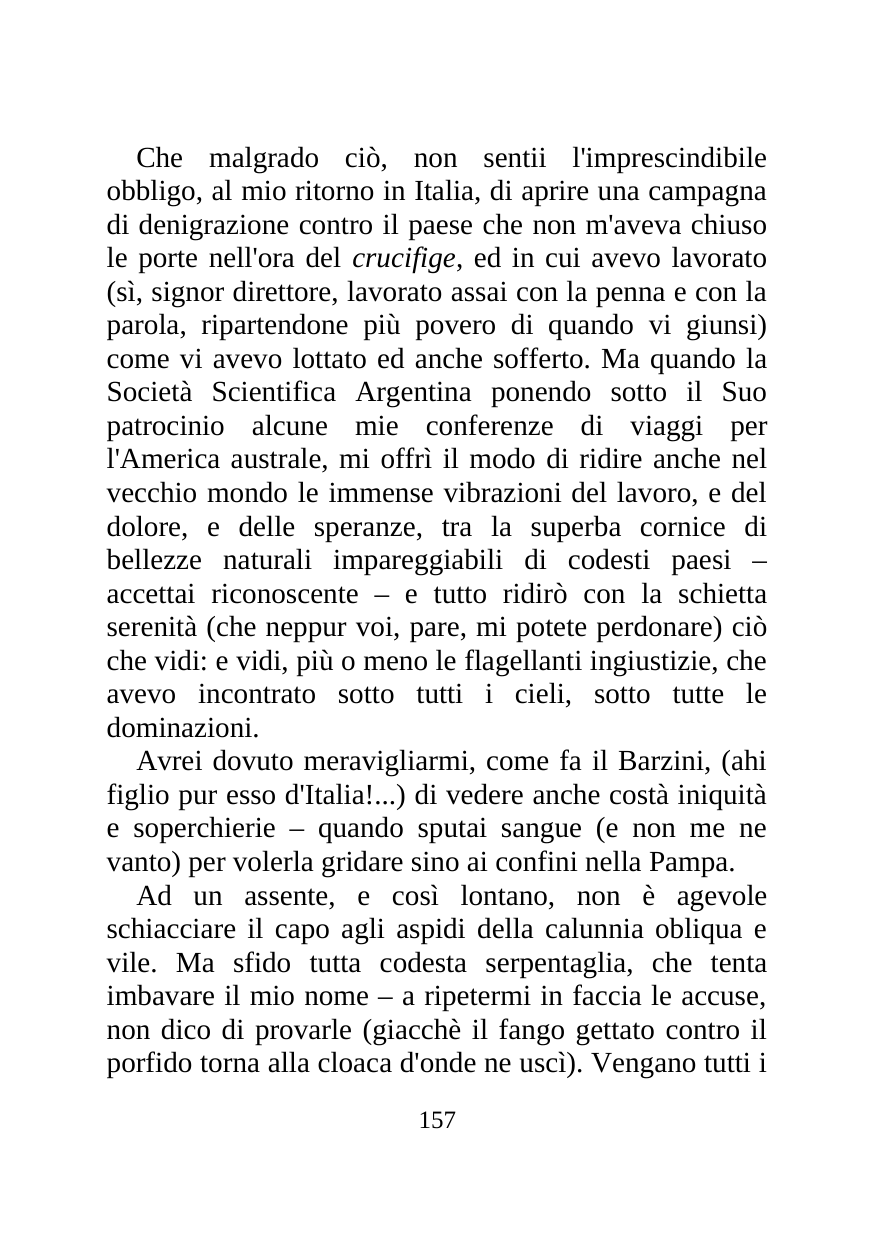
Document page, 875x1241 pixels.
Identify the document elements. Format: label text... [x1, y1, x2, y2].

text Che malgrado ciò, non sentii l'imprescindibile obbligo, al mio ritorno in Italia, di aprire una campagna di denigrazione contro il paese che non m'aveva chiuso le porte nell'ora del crucifige, ed in cui avevo lavorato (sì, signor direttore, lavorato assai con la penna e con la parola, ripartendone più povero di quando vi giunsi) come vi avevo lottato ed anche sofferto. Ma quando la Società Scientifica Argentina ponendo sotto il Suo patrocinio alcune mie conferenze di viaggi per l'America australe, mi offrì il modo di ridire anche nel vecchio mondo le immense vibrazioni del lavoro, e del dolore, e delle speranze, tra la superba cornice di bellezze naturali impareggiabili di codesti paesi – accettai riconoscente – e tutto ridirò con la schietta serenità (che neppur voi, pare, mi potete perdonare) ciò che vidi: e vidi, più o meno le flagellanti ingiustizie, che avevo incontrato sotto tutti i cieli, sotto tutte le dominazioni. [106, 140, 768, 743]
text Ad un assente, e così lontano, non è agevole schiacciare il capo agli aspidi della calunnia obliqua e vile. Ma sfido tutta codesta serpentaglia, che tenta imbavare il mio nome – a ripetermi in faccia le accuse, non dico di provarle (giacchè il fango gettato contro il porfido torna alla cloaca d'onde ne uscì). Vengano tutti i [106, 878, 768, 1079]
text Avrei dovuto meravigliarmi, come fa il Barzini, (ahi figlio pur esso d'Italia!...) di vedere anche costà iniquità e soperchierie – quando sputai sangue (e non me ne vanto) per volerla gridare sino ai confini nella Pampa. [106, 743, 768, 878]
